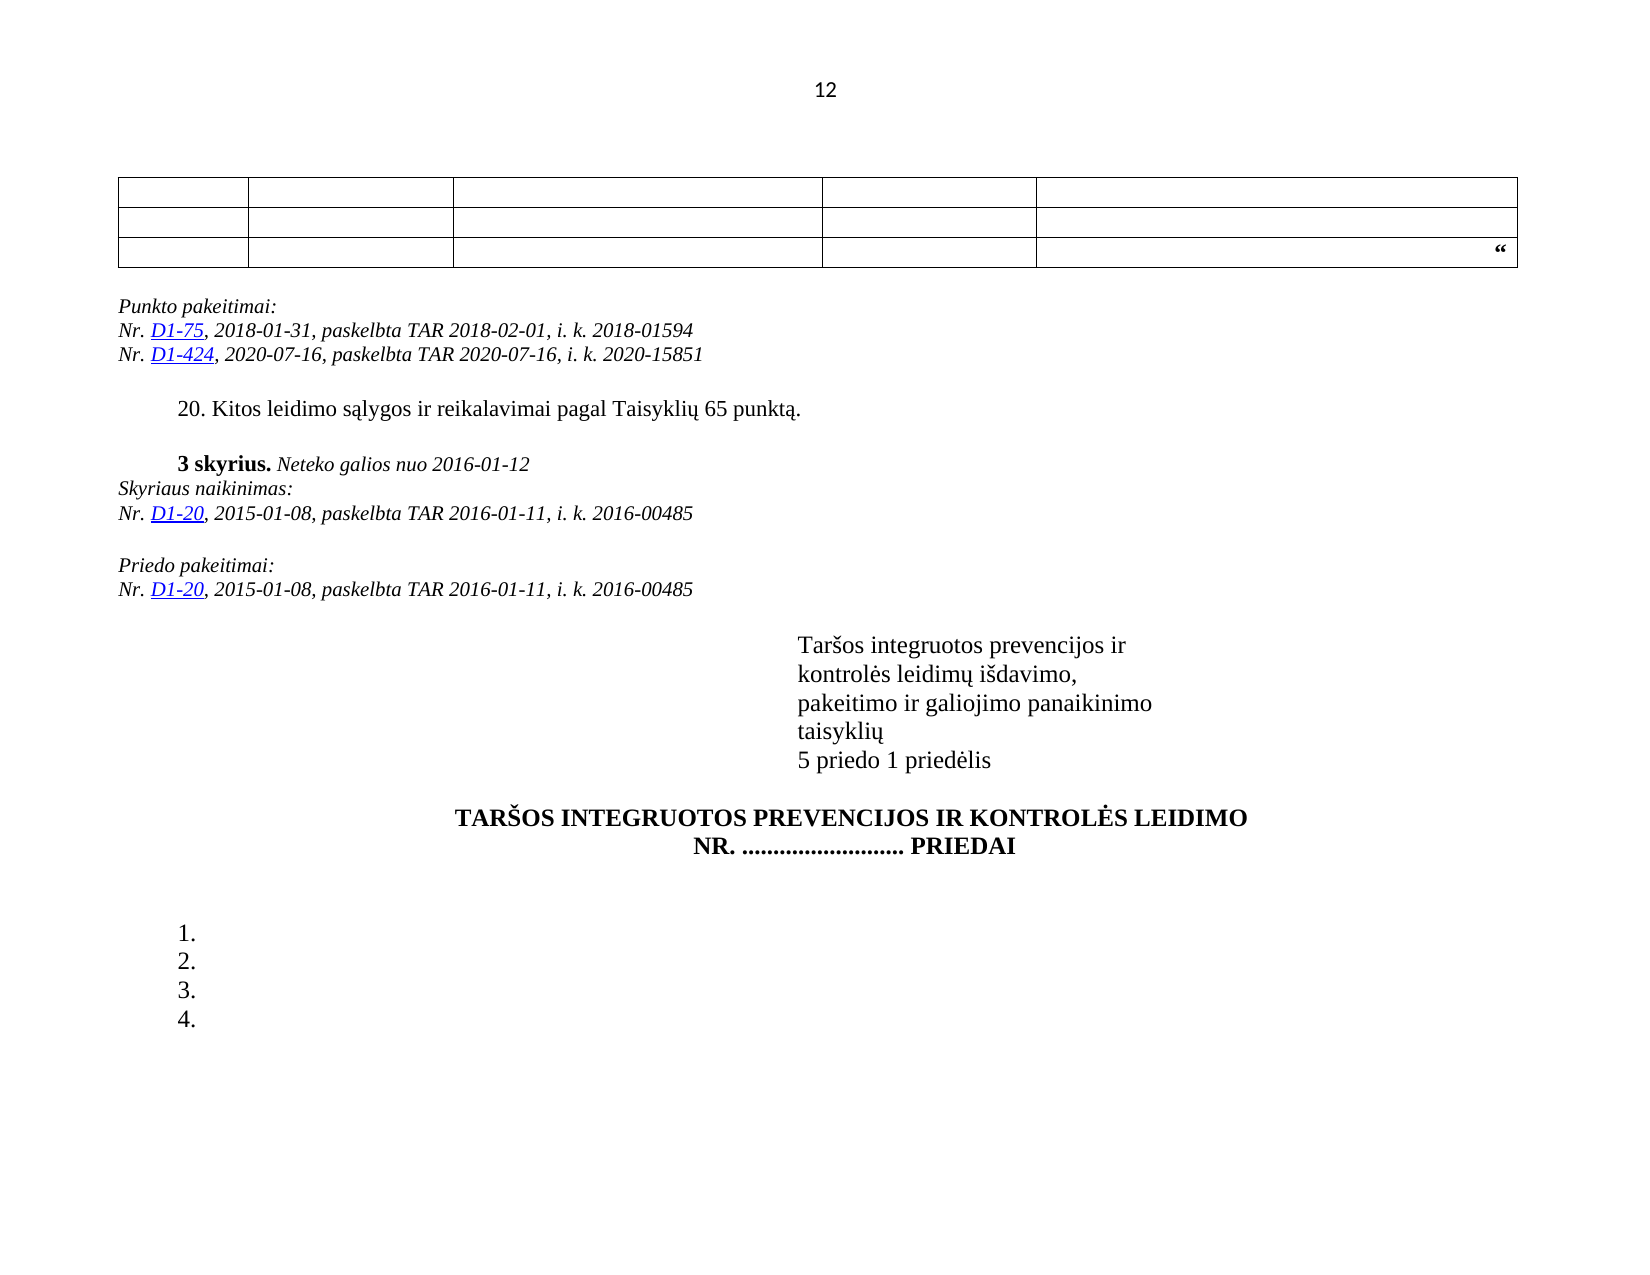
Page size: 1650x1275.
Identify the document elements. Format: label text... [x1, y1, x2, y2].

text 2. [177, 946, 1532, 975]
text pakeitimo ir galiojimo panaikinimo [177, 688, 1532, 716]
table_cell [823, 238, 1036, 267]
text 3 skyrius. Neteko galios nuo 2016-01-12 [118, 450, 1532, 476]
table_cell [454, 238, 822, 267]
text Nr. D1-20, 2015-01-08, paskelbta TAR 2016-01-11, i. k. 2016-00485 [118, 577, 1532, 601]
table_cell [1037, 178, 1517, 207]
table_cell [119, 208, 248, 237]
text Skyriaus naikinimas: [118, 476, 1532, 500]
text taisyklių [177, 716, 1532, 745]
table_cell [119, 178, 248, 207]
text 20. Kitos leidimo sąlygos ir reikalavimai pagal Taisyklių 65 punktą. [118, 395, 1532, 421]
text Nr. D1-75, 2018-01-31, paskelbta TAR 2018-02-01, i. k. 2018-01594 [118, 318, 1532, 342]
text Punkto pakeitimai: [118, 294, 1532, 318]
table_cell [249, 178, 453, 207]
table_cell [454, 208, 822, 237]
table_cell [249, 208, 453, 237]
text 4. [177, 1004, 1532, 1033]
text 5 priedo 1 priedėlis [177, 745, 1532, 774]
text Taršos integruotos prevencijos ir [177, 630, 1532, 659]
text NR. .......................... PRIEDAI [177, 831, 1532, 860]
table_cell [823, 178, 1036, 207]
text Nr. D1-424, 2020-07-16, paskelbta TAR 2020-07-16, i. k. 2020-15851 [118, 342, 1532, 366]
text TARŠOS INTEGRUOTOS PREVENCIJOS IR KONTROLĖS LEIDIMO [177, 803, 1532, 831]
text Nr. D1-20, 2015-01-08, paskelbta TAR 2016-01-11, i. k. 2016-00485 [118, 500, 1532, 524]
table_cell [249, 238, 453, 267]
table_cell [454, 178, 822, 207]
table_cell [823, 208, 1036, 237]
text 3. [177, 975, 1532, 1004]
table_cell [119, 238, 248, 267]
text kontrolės leidimų išdavimo, [177, 659, 1532, 688]
table_cell “ [1037, 238, 1517, 267]
table_cell [1037, 208, 1517, 237]
text Priedo pakeitimai: [118, 553, 1532, 577]
text 1. [177, 918, 1532, 946]
